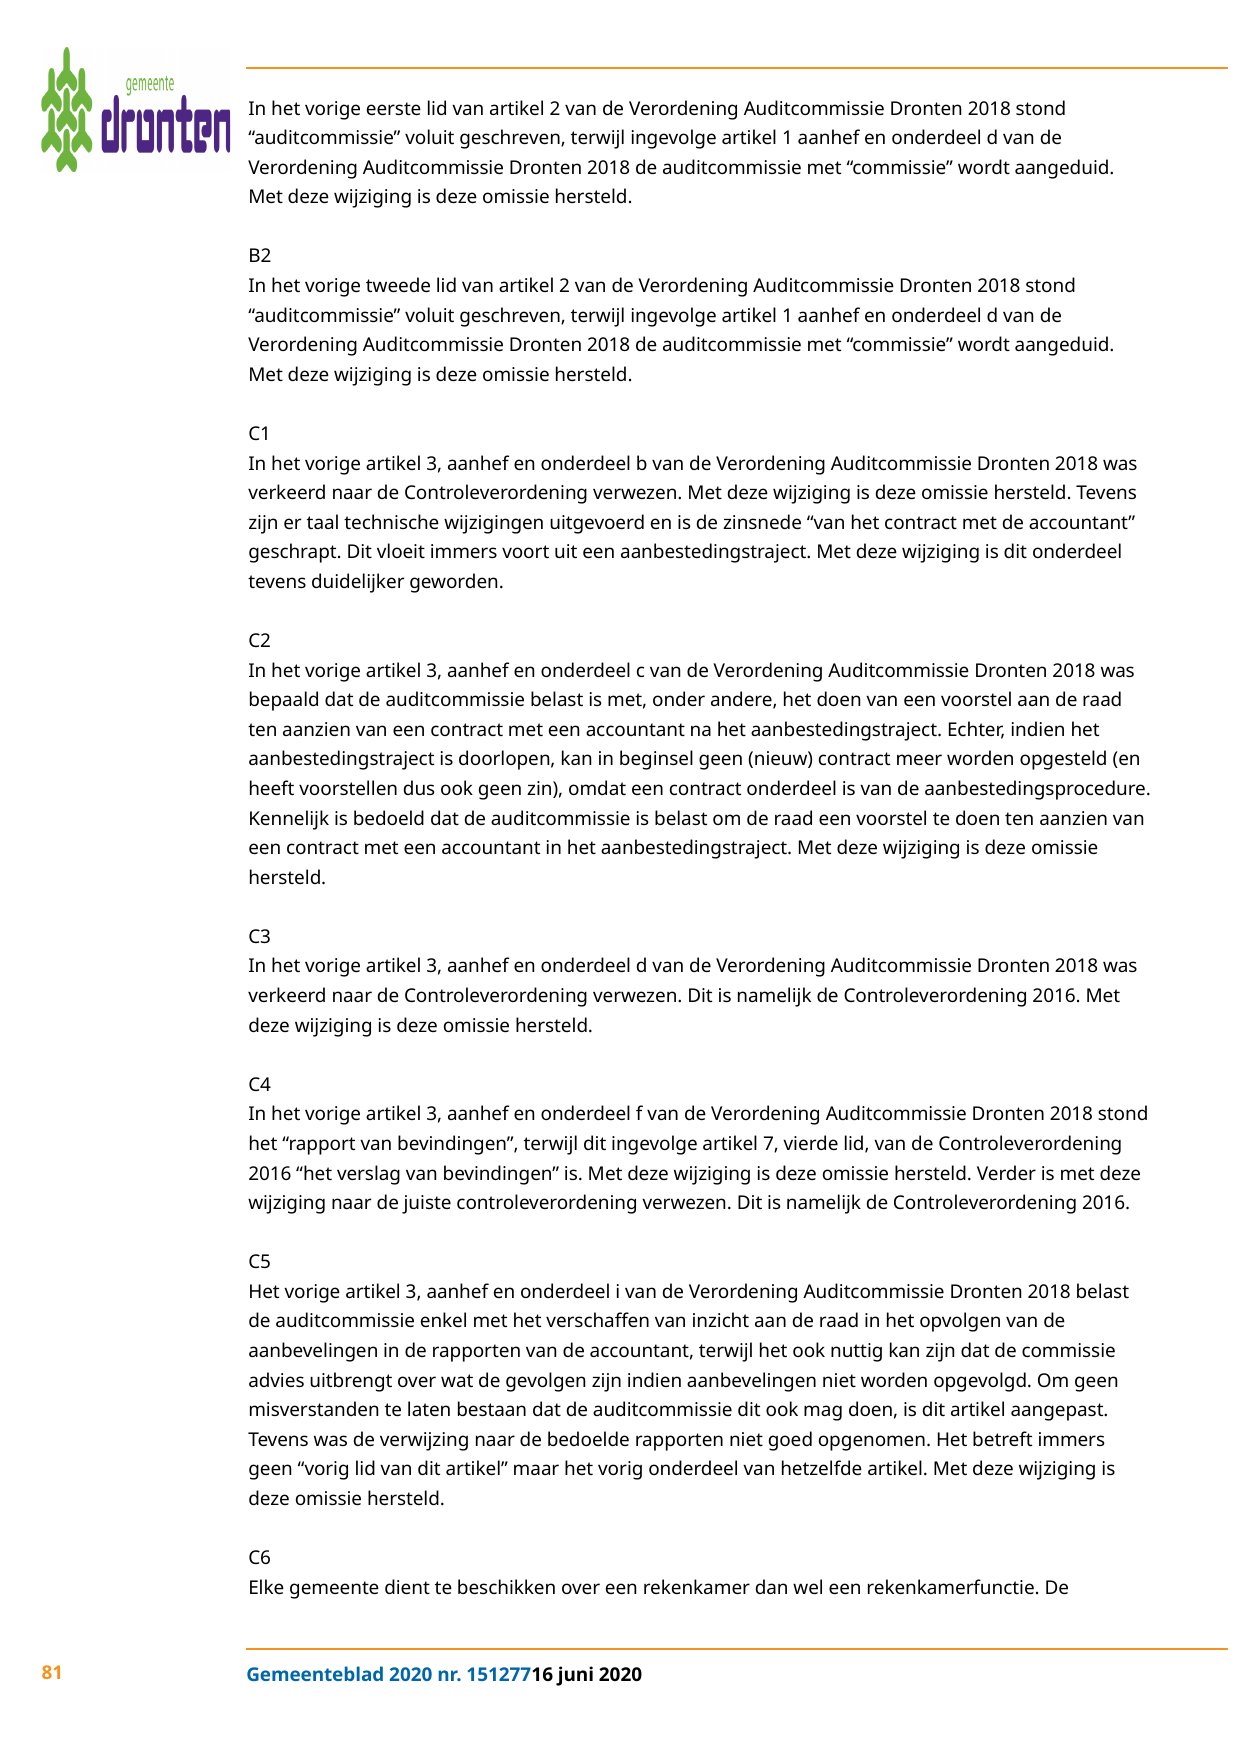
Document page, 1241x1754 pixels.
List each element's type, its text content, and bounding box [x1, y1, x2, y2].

text Elke gemeente dient te beschikken over een rekenkamer dan wel een rekenkamerfunctie. De [248, 1574, 1152, 1600]
text C3 [248, 923, 1152, 949]
text In het vorige artikel 3, aanhef en onderdeel d van de Verordening Auditcommissie Dronten 2018 was verkeerd naar de Controleverordening verwezen. Dit is namelijk de Controleverordening 2016. Met deze wijziging is deze omissie hersteld. [248, 953, 1152, 1038]
text B2 [248, 243, 1152, 268]
text C2 [248, 627, 1152, 653]
text C5 [248, 1248, 1152, 1274]
text Het vorige artikel 3, aanhef en onderdeel i van de Verordening Auditcommissie Dronten 2018 belast de auditcommissie enkel met het verschaffen van inzicht aan de raad in het opvolgen van de aanbevelingen in de rapporten van de accountant, terwijl het ook nuttig kan zijn dat de commissie advies uitbrengt over wat de gevolgen zijn indien aanbevelingen niet worden opgevolgd. Om geen misverstanden te laten bestaan dat de auditcommissie dit ook mag doen, is dit artikel aangepast. Tevens was de verwijzing naar de bedoelde rapporten niet goed opgenomen. Het betreft immers geen “vorig lid van dit artikel” maar het vorig onderdeel van hetzelfde artikel. Met deze wijziging is deze omissie hersteld. [248, 1278, 1152, 1511]
text C1 [248, 420, 1152, 446]
text C6 [248, 1544, 1152, 1570]
text In het vorige artikel 3, aanhef en onderdeel b van de Verordening Auditcommissie Dronten 2018 was verkeerd naar de Controleverordening verwezen. Met deze wijziging is deze omissie hersteld. Tevens zijn er taal technische wijzigingen uitgevoerd en is de zinsnede “van het contract met de accountant” geschrapt. Dit vloeit immers voort uit een aanbestedingstraject. Met deze wijziging is dit onderdeel tevens duidelijker geworden. [248, 450, 1152, 594]
text In het vorige eerste lid van artikel 2 van de Verordening Auditcommissie Dronten 2018 stond “auditcommissie” voluit geschreven, terwijl ingevolge artikel 1 aanhef en onderdeel d van de Verordening Auditcommissie Dronten 2018 de auditcommissie met “commissie” wordt aangeduid. Met deze wijziging is deze omissie hersteld. [248, 95, 1152, 209]
picture [41, 47, 231, 172]
text C4 [248, 1071, 1152, 1097]
text In het vorige tweede lid van artikel 2 van de Verordening Auditcommissie Dronten 2018 stond “auditcommissie” voluit geschreven, terwijl ingevolge artikel 1 aanhef en onderdeel d van de Verordening Auditcommissie Dronten 2018 de auditcommissie met “commissie” wordt aangeduid. Met deze wijziging is deze omissie hersteld. [248, 272, 1152, 387]
text In het vorige artikel 3, aanhef en onderdeel c van de Verordening Auditcommissie Dronten 2018 was bepaald dat de auditcommissie belast is met, onder andere, het doen van een voorstel aan de raad ten aanzien van een contract met een accountant na het aanbestedingstraject. Echter, indien het aanbestedingstraject is doorlopen, kan in beginsel geen (nieuw) contract meer worden opgesteld (en heeft voorstellen dus ook geen zin), omdat een contract onderdeel is van de aanbestedingsprocedure. Kennelijk is bedoeld dat de auditcommissie is belast om de raad een voorstel te doen ten aanzien van een contract met een accountant in het aanbestedingstraject. Met deze wijziging is deze omissie hersteld. [248, 657, 1152, 890]
text In het vorige artikel 3, aanhef en onderdeel f van de Verordening Auditcommissie Dronten 2018 stond het “rapport van bevindingen”, terwijl dit ingevolge artikel 7, vierde lid, van de Controleverordening 2016 “het verslag van bevindingen” is. Met deze wijziging is deze omissie hersteld. Verder is met deze wijziging naar de juiste controleverordening verwezen. Dit is namelijk de Controleverordening 2016. [248, 1101, 1152, 1215]
